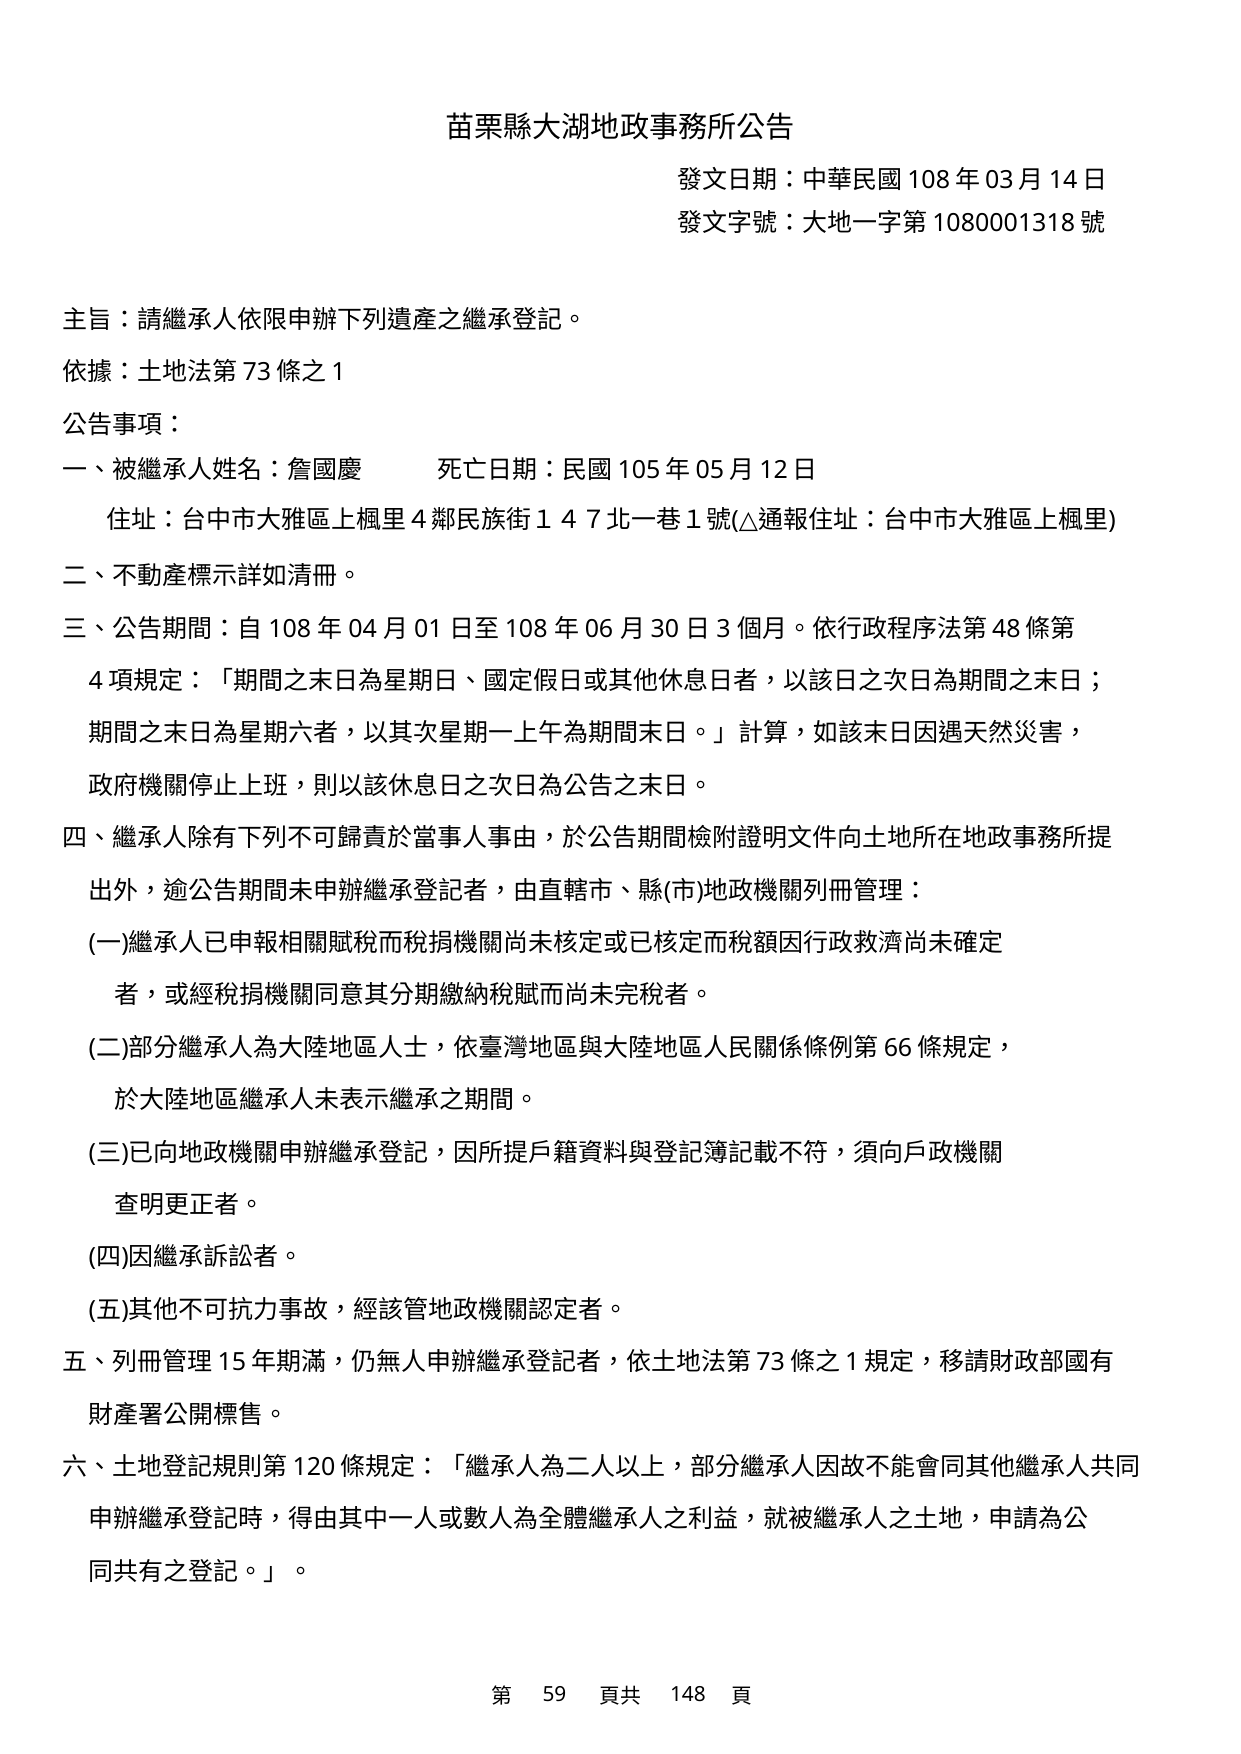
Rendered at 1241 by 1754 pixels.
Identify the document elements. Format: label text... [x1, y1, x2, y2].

text 發文日期：中華民國108年03月14日 [677, 160, 1177, 196]
text 59 [523, 1679, 585, 1708]
text 第 [481, 1679, 523, 1709]
text 二、不動產標示詳如清冊。 三、公告期間：自 108 年 04 月 01 日至 108 年 06 月 30 日 3 個月。依行政程序法第48條第 4項規定：「期間之末日為星期日、國定假日或其他休息日者，以該日之次日為期間之末日； 期間之末日為星期六者，以其次星期一上午為期間末日。」計算，如該末日因遇天然災害， 政府機關停止上班，則以該休息日之次日為公告之末日。 四、繼承人除有下列不可歸責於當事人事由，於公告期間檢附證明文件向土地所在地政事務所提 出外，逾公告期間未申辦繼承登記者，由直轄市、縣(市)地政機關列冊管理： (一)繼承人已申報相關賦稅而稅捐機關尚未核定或已核定而稅額因行政救濟尚未確定 者，或經稅捐機關同意其分期繳納稅賦而尚未完稅者。 (二)部分繼承人為大陸地區人士，依臺灣地區與大陸地區人民關係條例第66條規定， 於大陸地區繼承人未表示繼承之期間。 (三)已向地政機關申辦繼承登記，因所提戶籍資料與登記簿記載不符，須向戶政機關 查明更正者。 (四)因繼承訴訟者。 (五)其他不可抗力事故，經該管地政機關認定者。 五、列冊管理15年期滿，仍無人申辦繼承登記者，依土地法第73條之1規定，移請財政部國有 財產署公開標售。 六、土地登記規則第120條規定：「繼承人為二人以上，部分繼承人因故不能會同其他繼承人共同 申辦繼承登記時，得由其中一人或數人為全體繼承人之利益，就被繼承人之土地，申請為公 同共有之登記。」。 [62, 539, 1177, 1587]
text 主旨：請繼承人依限申辦下列遺產之繼承登記。 依據：土地法第73條之1 公告事項： [62, 283, 1177, 441]
text 一、被繼承人姓名：詹國慶 死亡日期：民國105年05月12日 [62, 450, 1177, 486]
text 頁 [721, 1679, 762, 1709]
text 頁共 [585, 1679, 654, 1709]
text 148 [654, 1679, 721, 1708]
text 住址：台中市大雅區上楓里４鄰民族街１４７北一巷１號(△通報住址：台中市大雅區上楓里) [106, 500, 1177, 539]
text 苗栗縣大湖地政事務所公告 [62, 103, 1177, 146]
text 發文字號：大地一字第1080001318號 [677, 202, 1177, 238]
